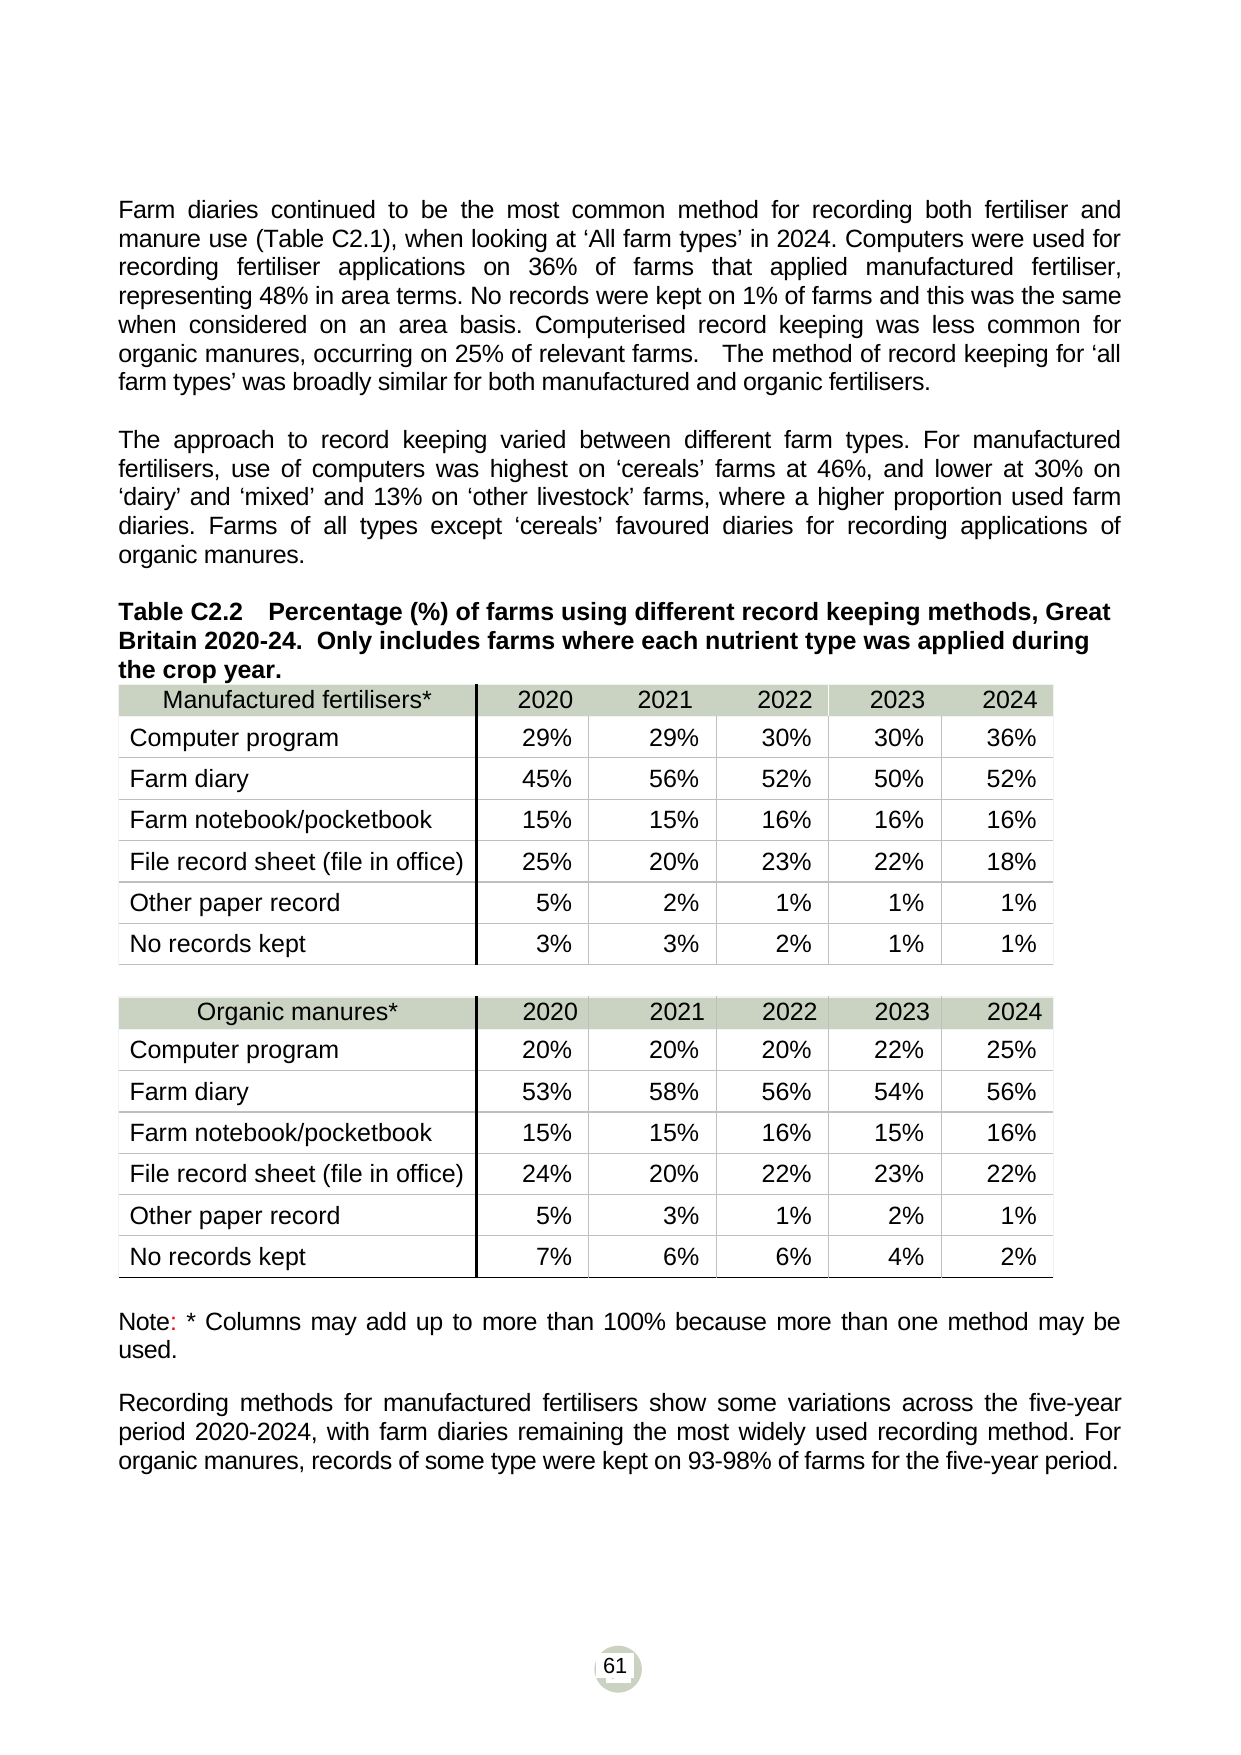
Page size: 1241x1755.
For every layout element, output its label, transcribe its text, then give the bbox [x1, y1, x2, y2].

table_cell 29% [478, 717, 588, 757]
table_cell 20% [589, 1154, 716, 1194]
table_cell 7% [478, 1236, 588, 1277]
table_cell Computer program [119, 717, 475, 757]
table_cell 1% [942, 924, 1053, 964]
table_cell 5% [478, 883, 588, 923]
table_cell Farm diary [119, 758, 475, 799]
table_cell 6% [589, 1236, 716, 1277]
table_cell [118, 965, 476, 996]
table_cell 23% [829, 1154, 941, 1194]
table_cell 15% [829, 1113, 941, 1153]
table_cell Other paper record [119, 1195, 475, 1235]
table_cell 54% [829, 1071, 941, 1111]
table_header 2023 [829, 685, 941, 716]
table_cell 2022 [717, 998, 828, 1029]
table_cell 1% [829, 924, 941, 964]
table_cell 22% [829, 841, 941, 881]
table_cell 6% [717, 1236, 828, 1277]
table_cell 20% [589, 841, 716, 881]
text The approach to record keeping varied between different farm types. For manufactured fertilisers, use of computers was highest on ‘cereals’ farms at 46%, and lower at 30% on ‘dairy’ and ‘mixed’ and 13% on ‘other livestock’ farms, where a higher proportion used farm diaries. Farms of all types except ‘cereals’ favoured diaries for recording applications of organic manures. [118, 425, 1122, 569]
table_cell [941, 965, 1053, 996]
table_cell 16% [942, 1113, 1053, 1153]
table_cell 24% [478, 1154, 588, 1194]
text Farm diaries continued to be the most common method for recording both fertiliser and manure use (Table C2.1), when looking at ‘All farm types’ in 2024. Computers were used for recording fertiliser applications on 36% of farms that applied manufactured fertiliser, representing 48% in area terms. No records were kept on 1% of farms and this was the same when considered on an area basis. Computerised record keeping was less common for organic manures, occurring on 25% of relevant farms. The method of record keeping for ‘all farm types’ was broadly similar for both manufactured and organic fertilisers. [118, 195, 1122, 396]
table_header 2022 [716, 685, 828, 716]
table_cell 30% [717, 717, 828, 757]
table_cell 15% [478, 800, 588, 840]
table_cell 1% [717, 1195, 828, 1235]
table_cell 4% [829, 1236, 941, 1277]
table_cell No records kept [119, 924, 475, 964]
table_header 2020 [478, 685, 589, 716]
table_cell 36% [942, 717, 1053, 757]
table_cell 1% [942, 883, 1053, 923]
subtitle Table C2.2 Percentage (%) of farms using different record keeping methods, Great Britain 2020-24. Only includes farms where each nutrient type was applied during the crop year. [118, 597, 1122, 684]
table_cell 1% [717, 883, 828, 923]
table_cell 15% [478, 1113, 588, 1153]
table_cell 16% [942, 800, 1053, 840]
table_cell 56% [589, 758, 716, 799]
table_cell 2% [942, 1236, 1053, 1277]
table_cell 20% [589, 1030, 716, 1070]
table_cell 30% [829, 717, 941, 757]
table_header 2024 [941, 685, 1053, 716]
table_header Manufactured fertilisers* [119, 685, 475, 716]
table_cell [716, 965, 828, 996]
table_cell 16% [717, 800, 828, 840]
table_cell 2023 [829, 998, 941, 1029]
table_cell 18% [942, 841, 1053, 881]
table_cell 50% [829, 758, 941, 799]
table_cell 20% [717, 1030, 828, 1070]
table_cell 56% [717, 1071, 828, 1111]
table_cell 25% [478, 841, 588, 881]
table_cell 15% [589, 800, 716, 840]
table_cell No records kept [119, 1236, 475, 1277]
text Recording methods for manufactured fertilisers show some variations across the five-year period 2020-2024, with farm diaries remaining the most widely used recording method. For organic manures, records of some type were kept on 93-98% of farms for the five-year period. [118, 1388, 1122, 1474]
table_cell 58% [589, 1071, 716, 1111]
table_header 2021 [589, 685, 716, 716]
table_cell File record sheet (file in office) [119, 1154, 475, 1194]
table_cell 53% [478, 1071, 588, 1111]
table_cell 1% [942, 1195, 1053, 1235]
table_cell 52% [942, 758, 1053, 799]
table_cell 52% [717, 758, 828, 799]
table_cell 16% [829, 800, 941, 840]
table_cell 2020 [478, 998, 588, 1029]
table_cell 56% [942, 1071, 1053, 1111]
table_cell 29% [589, 717, 716, 757]
table_cell [829, 965, 941, 996]
table_cell 5% [478, 1195, 588, 1235]
table_cell 20% [478, 1030, 588, 1070]
table_cell File record sheet (file in office) [119, 841, 475, 881]
table_cell Other paper record [119, 883, 475, 923]
table_cell Organic manures* [119, 998, 475, 1029]
table_cell 45% [478, 758, 588, 799]
table_cell 3% [589, 1195, 716, 1235]
table_cell 2021 [589, 998, 716, 1029]
table_cell 1% [829, 883, 941, 923]
table_cell Farm notebook/pocketbook [119, 800, 475, 840]
table_cell 15% [589, 1113, 716, 1153]
table_cell 2% [717, 924, 828, 964]
table_cell 2024 [942, 998, 1053, 1029]
table_cell 16% [717, 1113, 828, 1153]
table_cell 22% [717, 1154, 828, 1194]
table_cell 22% [829, 1030, 941, 1070]
table_cell 3% [478, 924, 588, 964]
table_cell 23% [717, 841, 828, 881]
table_cell [589, 965, 716, 996]
table_cell Farm notebook/pocketbook [119, 1113, 475, 1153]
table_cell Farm diary [119, 1071, 475, 1111]
table_cell 22% [942, 1154, 1053, 1194]
table_cell 3% [589, 924, 716, 964]
table_cell 2% [589, 883, 716, 923]
table_cell 25% [942, 1030, 1053, 1070]
table_cell Computer program [119, 1030, 475, 1070]
table_cell [476, 965, 589, 996]
text Note: * Columns may add up to more than 100% because more than one method may be used. [118, 1307, 1122, 1364]
table_cell 2% [829, 1195, 941, 1235]
